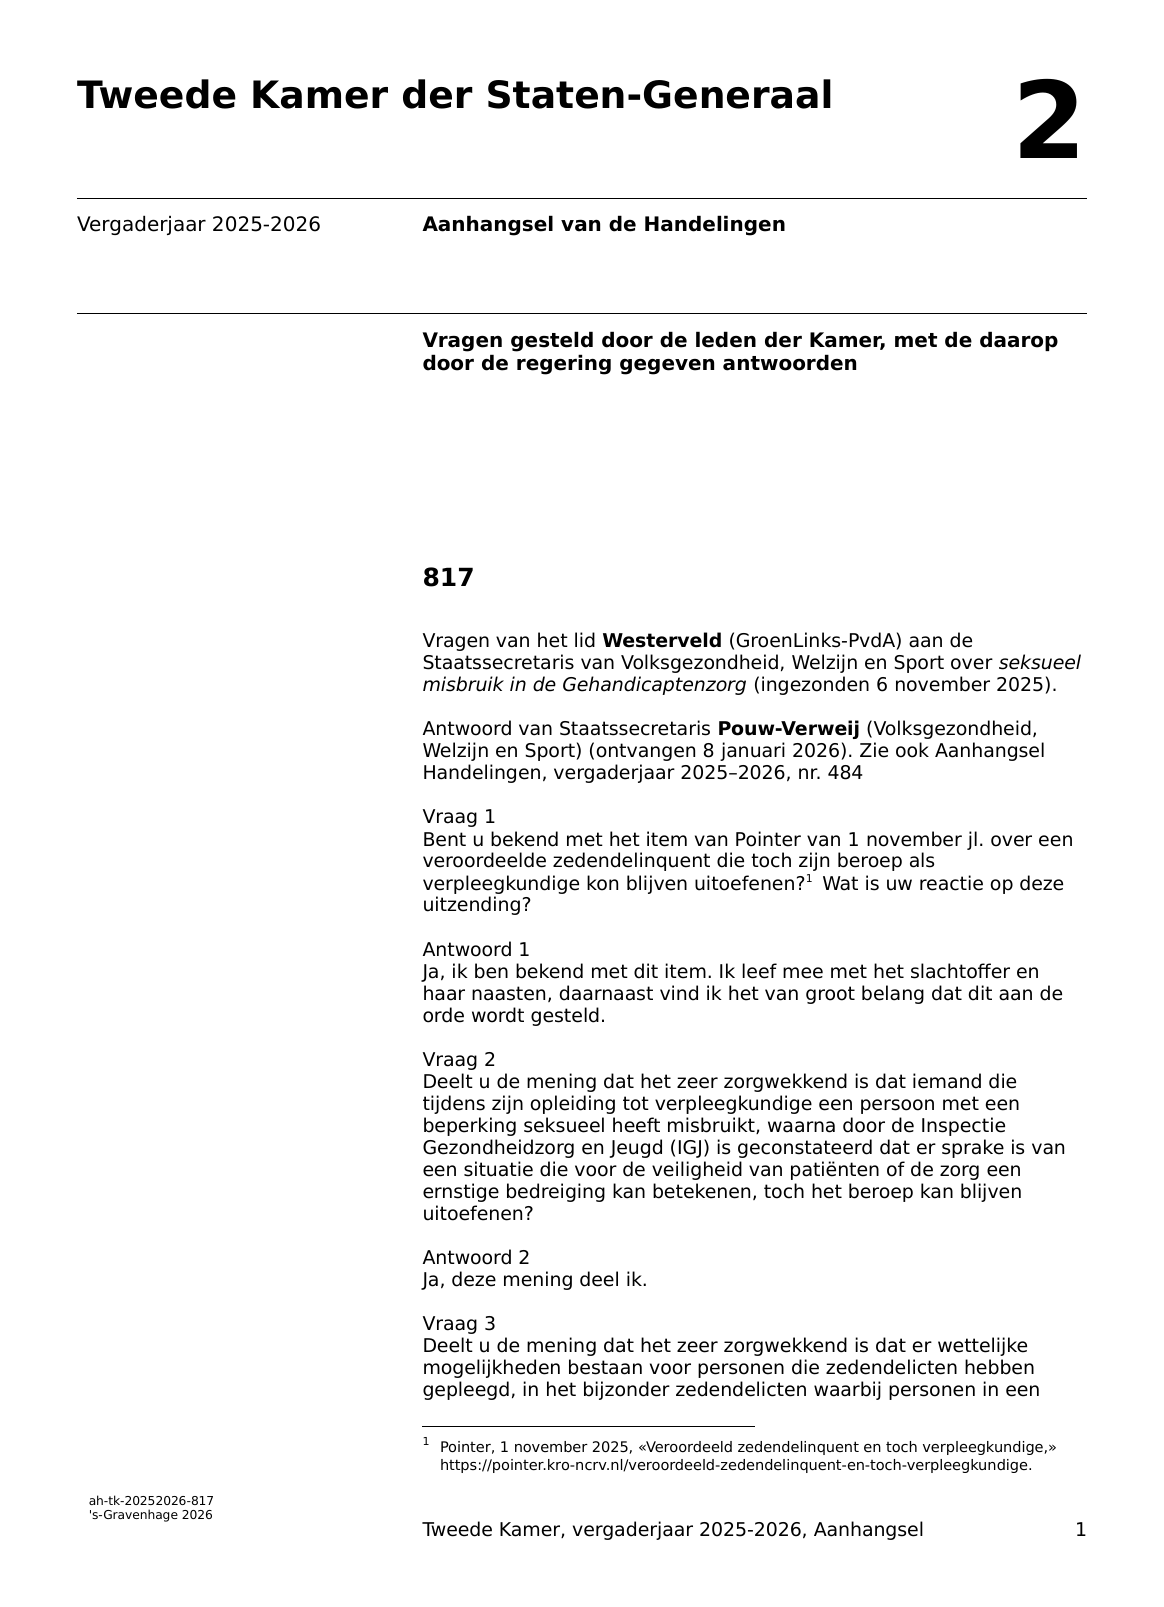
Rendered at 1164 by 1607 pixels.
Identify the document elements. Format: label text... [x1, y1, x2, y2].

text Bent u bekend met het item van Pointer van 1 november jl. over een veroordeelde zedendelinquent die toch zijn beroep als verpleegkundige kon blijven uitoefenen? Wat is uw reactie op deze uitzending? [422, 828, 1087, 916]
table_header Tweede Kamer der Staten-Generaal [77, 59, 886, 198]
text Deelt u de mening dat het zeer zorgwekkend is dat er wettelijke mogelijkheden bestaan voor personen die zedendelicten hebben gepleegd, in het bijzonder zedendelicten waarbij personen in een [422, 1335, 1087, 1401]
text Vragen van het lid Westerveld (GroenLinks-PvdA) aan de Staatssecretaris van Volksgezondheid, Welzijn en Sport over seksueel misbruik in de Gehandicaptenzorg (ingezonden 6 november 2025). [422, 630, 1087, 696]
text Ja, ik ben bekend met dit item. Ik leef mee met het slachtoffer en haar naasten, daarnaast vind ik het van groot belang dat dit aan de orde wordt gesteld. [422, 961, 1087, 1026]
text 's-Gravenhage 2026 [88, 1508, 323, 1522]
text ah-tk-20252026-817 [88, 1494, 323, 1508]
text Vraag 3 [422, 1313, 1087, 1335]
table_cell Vragen gesteld door de leden der Kamer, met de daarop door de regering gegeven antwoorden [422, 314, 1087, 375]
text Vraag 1 [422, 806, 1087, 828]
text Vraag 2 [422, 1049, 1087, 1071]
table_header 2 [886, 59, 1087, 198]
table_cell Vergaderjaar 2025-2026 [77, 199, 422, 313]
table_cell Aanhangsel van de Handelingen [422, 199, 1087, 313]
text Antwoord 1 [422, 938, 1087, 961]
text 817 [422, 563, 1087, 592]
text Deelt u de mening dat het zeer zorgwekkend is dat iemand die tijdens zijn opleiding tot verpleegkundige een persoon met een beperking seksueel heeft misbruikt, waarna door de Inspectie Gezondheidzorg en Jeugd (IGJ) is geconstateerd dat er sprake is van een situatie die voor de veiligheid van patiënten of de zorg een ernstige bedreiging kan betekenen, toch het beroep kan blijven uitoefenen? [422, 1071, 1087, 1224]
text Ja, deze mening deel ik. [422, 1269, 1087, 1291]
text Antwoord van Staatssecretaris Pouw-Verweij (Volksgezondheid, Welzijn en Sport) (ontvangen 8 januari 2026). Zie ook Aanhangsel Handelingen, vergaderjaar 2025–2026, nr. 484 [422, 718, 1087, 784]
text Pointer, 1 november 2025, «Veroordeeld zedendelinquent en toch verpleegkundige,» https://pointer.kro-ncrv.nl/veroordeeld-zedendelinquent-en-toch-verpleegkundige. [422, 1435, 1087, 1474]
text Antwoord 2 [422, 1247, 1087, 1269]
table_cell [77, 314, 422, 375]
